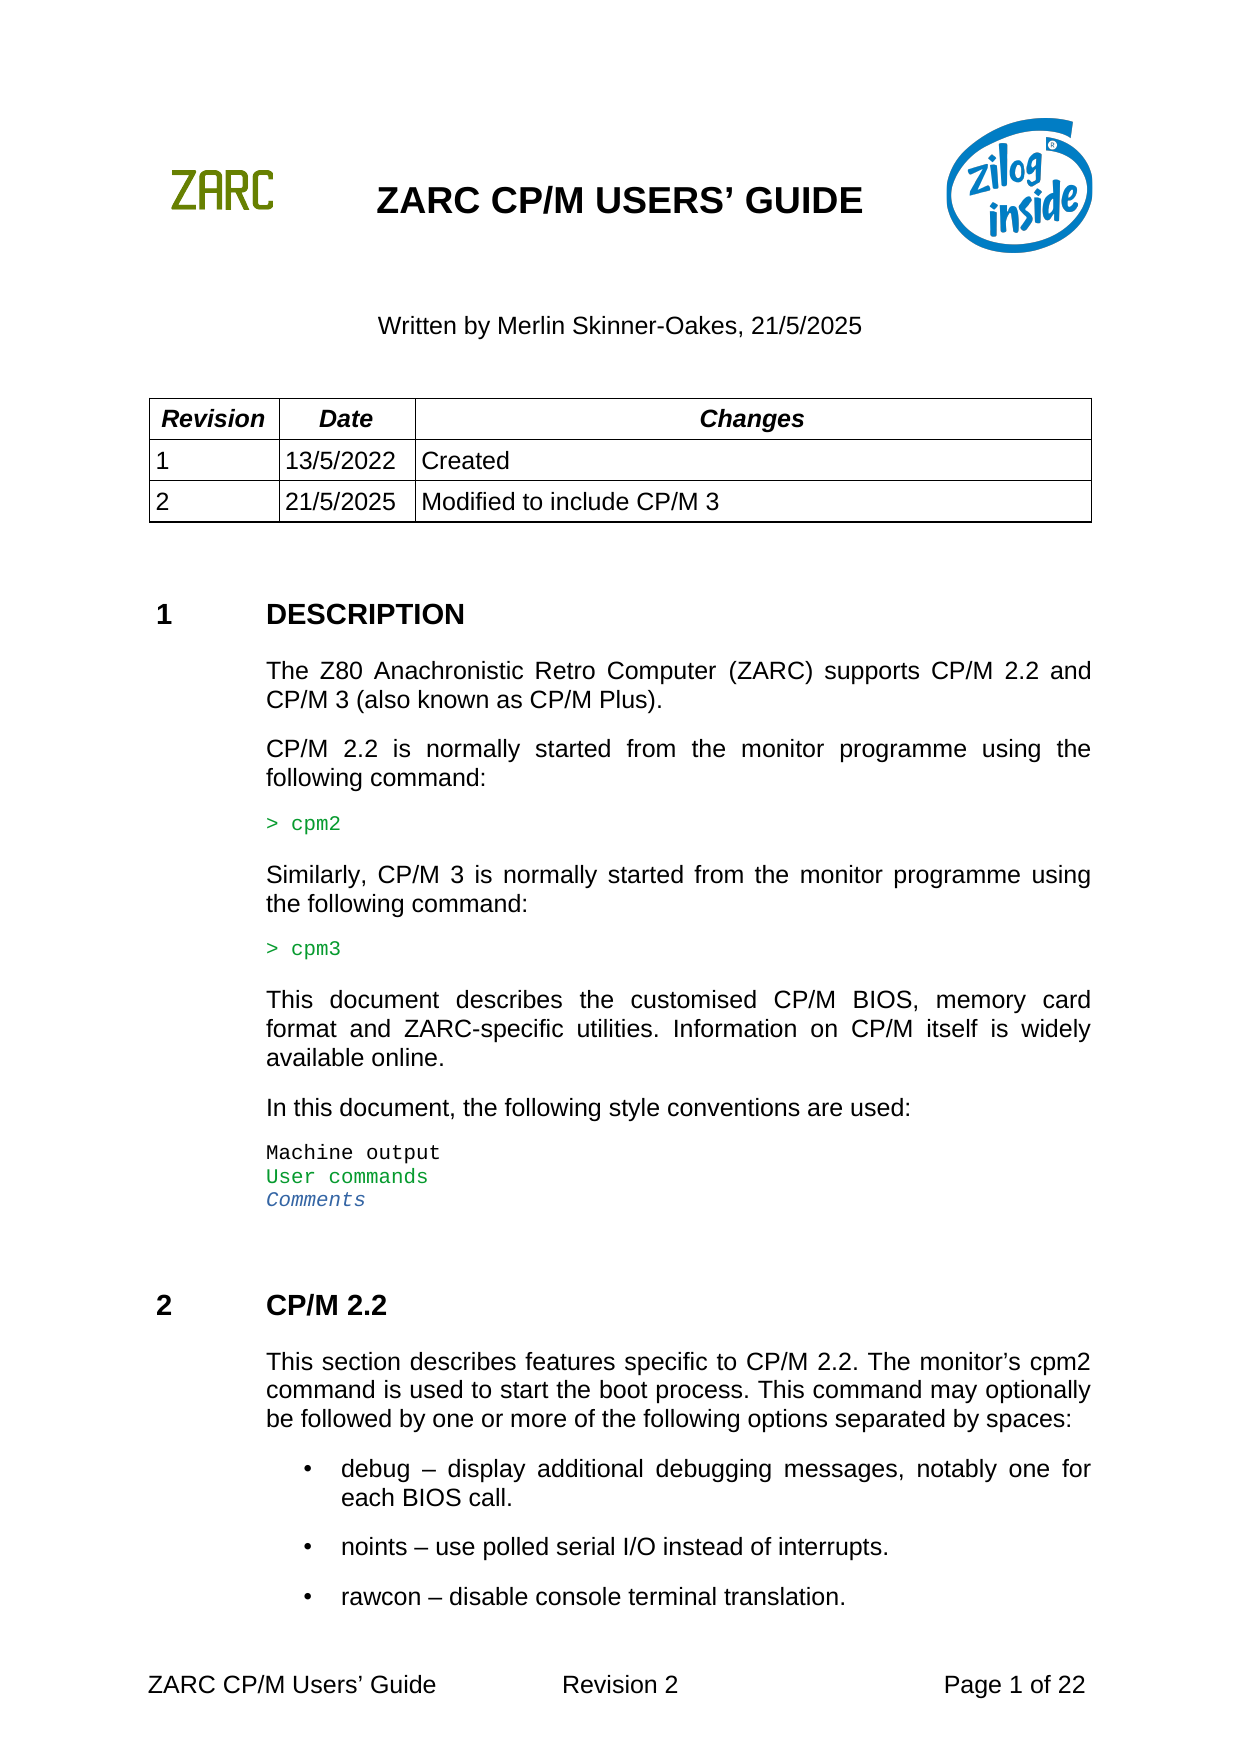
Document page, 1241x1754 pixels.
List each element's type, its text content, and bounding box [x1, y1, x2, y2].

text Machine output [266, 1142, 1092, 1166]
list noints – use polled serial I/O instead of interrupts. [303, 1532, 1092, 1561]
text This section describes features specific to CP/M 2.2. The monitor’s cpm2 command is used to start the boot process. This command may optionally be followed by one or more of the following options separated by spaces: [266, 1347, 1092, 1433]
table_header [148, 118, 293, 209]
text User commands [266, 1166, 1092, 1189]
picture [171, 170, 273, 210]
text > cpm2 [266, 813, 1092, 836]
subtitle CP/M 2.2 [148, 1288, 1092, 1322]
list debug – display additional debugging messages, notably one for each BIOS call. [303, 1454, 1092, 1511]
table_cell Modified to include CP/M 3 [416, 481, 1091, 521]
table_header Revision [150, 399, 279, 439]
text In this document, the following style conventions are used: [266, 1093, 1092, 1121]
list rawcon – disable console terminal translation. [303, 1582, 1092, 1611]
text Similarly, CP/M 3 is normally started from the monitor programme using the following command: [266, 860, 1092, 917]
text The Z80 Anachronistic Retro Computer (ZARC) supports CP/M 2.2 and CP/M 3 (also known as CP/M Plus). [266, 656, 1092, 713]
text CP/M 2.2 is normally started from the monitor programme using the following command: [266, 734, 1092, 792]
table_header Changes [416, 399, 1091, 439]
picture [946, 118, 1093, 253]
table_cell 13/5/2022 [280, 440, 415, 480]
table_cell 2 [150, 481, 279, 521]
table_cell Created [416, 440, 1091, 480]
text Comments [266, 1189, 1092, 1213]
text Written by Merlin Skinner-Oakes, 21/5/2025 [148, 311, 1092, 339]
subtitle Description [148, 597, 1092, 631]
table_cell 1 [150, 440, 279, 480]
text This document describes the customised CP/M BIOS, memory card format and ZARC-specific utilities. Information on CP/M itself is widely available online. [266, 986, 1092, 1072]
table_header ZARC CP/M Users’ Guide [294, 118, 947, 281]
table_cell 21/5/2025 [280, 481, 415, 521]
table_header [148, 210, 293, 281]
text > cpm3 [266, 938, 1092, 962]
table_header Date [280, 399, 415, 439]
table_header [947, 253, 1092, 281]
